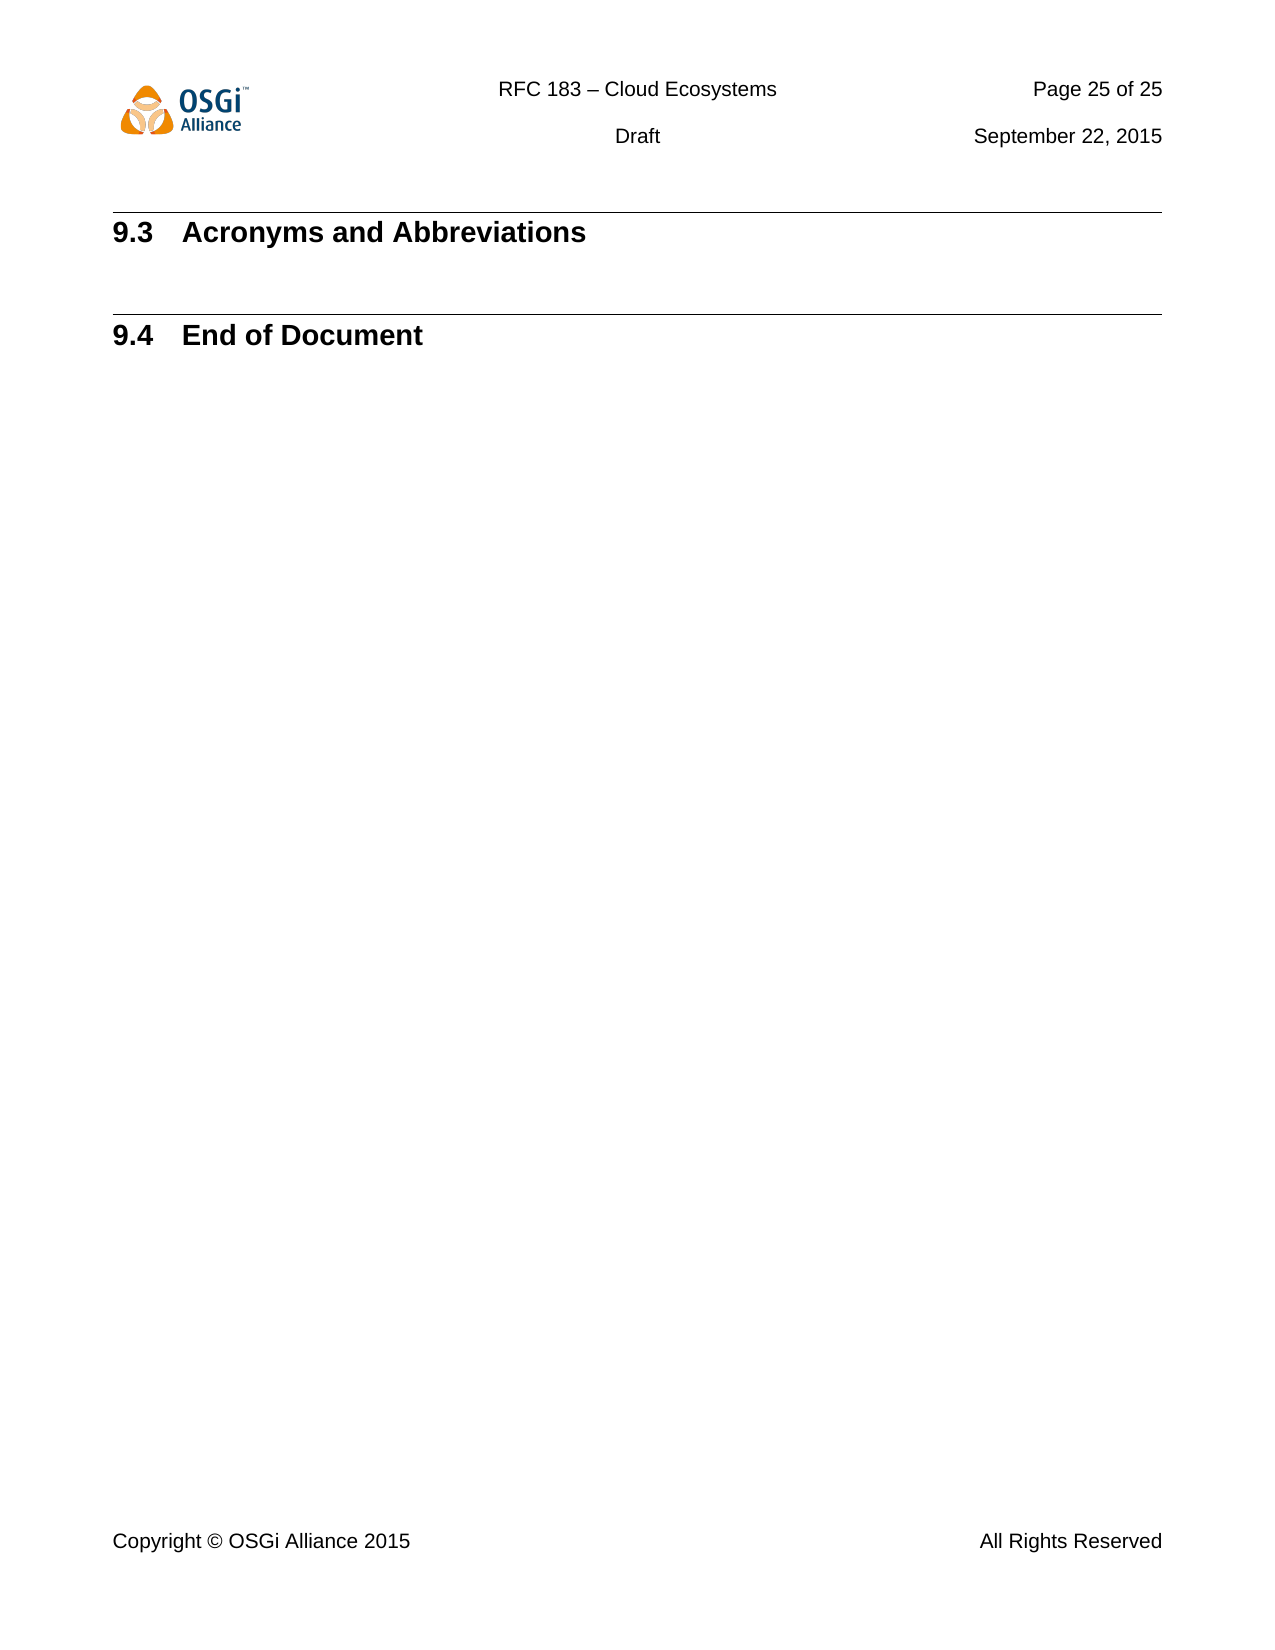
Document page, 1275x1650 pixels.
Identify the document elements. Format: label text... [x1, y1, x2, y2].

picture [113, 78, 257, 142]
subtitle Acronyms and Abbreviations [112, 213, 1162, 249]
subtitle End of Document [112, 315, 1162, 351]
